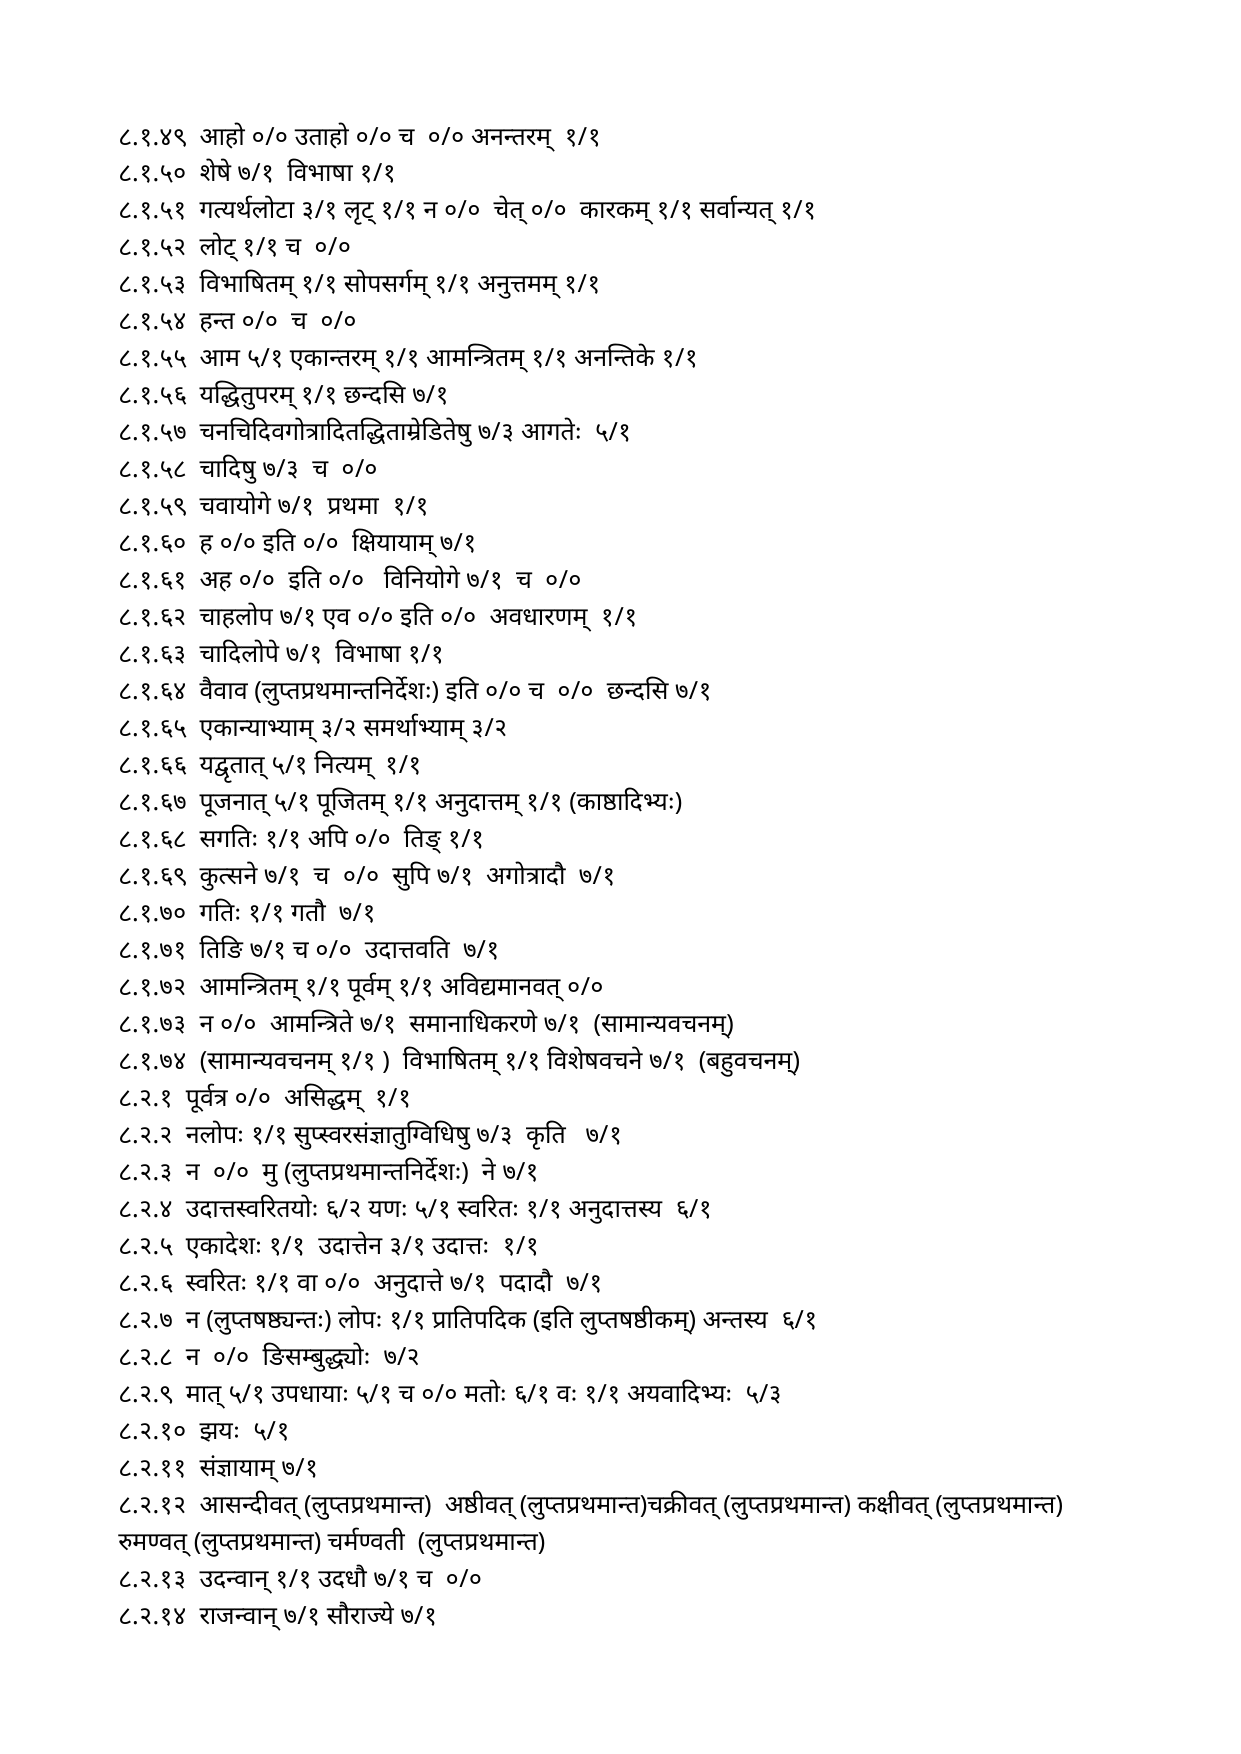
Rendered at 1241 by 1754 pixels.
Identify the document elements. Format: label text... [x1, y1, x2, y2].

text ८.१.५० शेषे ७/१ विभाषा १/१ [118, 155, 1122, 192]
text ८.१.६२ चाहलोप ७/१ एव ०/० इति ०/० अवधारणम् १/१ [118, 599, 1122, 636]
text ८.२.१३ उदन्वान् १/१ उदधौ ७/१ च ०/० [118, 1560, 1122, 1597]
text ८.२.५ एकादेशः १/१ उदात्तेन ३/१ उदात्तः १/१ [118, 1227, 1122, 1264]
text ८.१.५९ चवायोगे ७/१ प्रथमा १/१ [118, 488, 1122, 525]
text ८.१.६६ यद्वृतात् ५/१ नित्यम् १/१ [118, 747, 1122, 784]
text ८.२.११ संज्ञायाम् ७/१ [118, 1449, 1122, 1486]
text ८.१.६७ पूजनात् ५/१ पूजितम् १/१ अनुदात्तम् १/१ (काष्ठादिभ्यः) [118, 784, 1122, 821]
text ८.१.५२ लोट् १/१ च ०/० [118, 229, 1122, 266]
text ८.२.७ न (लुप्तषष्ठ्यन्तः) लोपः १/१ प्रातिपदिक (इति लुप्तषष्ठीकम्) अन्तस्य ६/१ [118, 1301, 1122, 1338]
text ८.१.६४ वैवाव (लुप्तप्रथमान्तनिर्देशः) इति ०/० च ०/० छन्दसि ७/१ [118, 673, 1122, 710]
text ८.२.१२ आसन्दीवत् (लुप्तप्रथमान्त) अष्ठीवत् (लुप्तप्रथमान्त)चक्रीवत् (लुप्तप्रथमान्त) कक्षीवत् (लुप्तप्रथमान्त) रुमण्वत् (लुप्तप्रथमान्त) चर्मण्वती (लुप्तप्रथमान्त) [118, 1486, 1122, 1560]
text ८.२.१ पूर्वत्र ०/० असिद्धम् १/१ [118, 1079, 1122, 1117]
text ८.२.१४ राजन्वान् ७/१ सौराज्ये ७/१ [118, 1597, 1122, 1634]
text ८.१.५७ चनचिदिवगोत्रादितद्धिताम्रेडितेषु ७/३ आगतेः ५/१ [118, 414, 1122, 451]
text ८.२.४ उदात्तस्वरितयोः ६/२ यणः ५/१ स्वरितः १/१ अनुदात्तस्य ६/१ [118, 1191, 1122, 1227]
text ८.१.७३ न ०/० आमन्त्रिते ७/१ समानाधिकरणे ७/१ (सामान्यवचनम्) [118, 1006, 1122, 1043]
text ८.१.७१ तिङि ७/१ च ०/० उदात्तवति ७/१ [118, 932, 1122, 969]
text ८.२.८ न ०/० ङिसम्बुद्ध्योः ७/२ [118, 1338, 1122, 1375]
text ८.१.६३ चादिलोपे ७/१ विभाषा १/१ [118, 636, 1122, 673]
text ८.१.५५ आम ५/१ एकान्तरम् १/१ आमन्त्रितम् १/१ अनन्तिके १/१ [118, 340, 1122, 377]
text ८.२.१० झयः ५/१ [118, 1412, 1122, 1449]
text ८.१.५६ यद्धितुपरम् १/१ छन्दसि ७/१ [118, 377, 1122, 414]
text ८.१.४९ आहो ०/० उताहो ०/० च ०/० अनन्तरम् १/१ [118, 118, 1122, 155]
text ८.१.५८ चादिषु ७/३ च ०/० [118, 451, 1122, 488]
text ८.२.६ स्वरितः १/१ वा ०/० अनुदात्ते ७/१ पदादौ ७/१ [118, 1264, 1122, 1301]
text ८.१.६५ एकान्याभ्याम् ३/२ समर्थाभ्याम् ३/२ [118, 710, 1122, 747]
text ८.१.६० ह ०/० इति ०/० क्षियायाम् ७/१ [118, 525, 1122, 562]
text ८.१.७० गतिः १/१ गतौ ७/१ [118, 895, 1122, 932]
text ८.२.९ मात् ५/१ उपधायाः ५/१ च ०/० मतोः ६/१ वः १/१ अयवादिभ्यः ५/३ [118, 1375, 1122, 1412]
text ८.१.६८ सगतिः १/१ अपि ०/० तिङ् १/१ [118, 821, 1122, 858]
text ८.१.६९ कुत्सने ७/१ च ०/० सुपि ७/१ अगोत्रादौ ७/१ [118, 858, 1122, 895]
text ८.१.५४ हन्त ०/० च ०/० [118, 303, 1122, 340]
text ८.१.६१ अह ०/० इति ०/० विनियोगे ७/१ च ०/० [118, 562, 1122, 599]
text ८.२.३ न ०/० मु (लुप्तप्रथमान्तनिर्देशः) ने ७/१ [118, 1153, 1122, 1191]
text ८.२.२ नलोपः १/१ सुप्स्वरसंज्ञातुग्विधिषु ७/३ कृति ७/१ [118, 1117, 1122, 1153]
text ८.१.५१ गत्यर्थलोटा ३/१ लृट् १/१ न ०/० चेत् ०/० कारकम् १/१ सर्वान्यत् १/१ [118, 192, 1122, 229]
text ८.१.७४ (सामान्यवचनम् १/१ ) विभाषितम् १/१ विशेषवचने ७/१ (बहुवचनम्) [118, 1043, 1122, 1079]
text ८.१.५३ विभाषितम् १/१ सोपसर्गम् १/१ अनुत्तमम् १/१ [118, 266, 1122, 303]
text ८.१.७२ आमन्त्रितम् १/१ पूर्वम् १/१ अविद्यमानवत् ०/० [118, 969, 1122, 1006]
